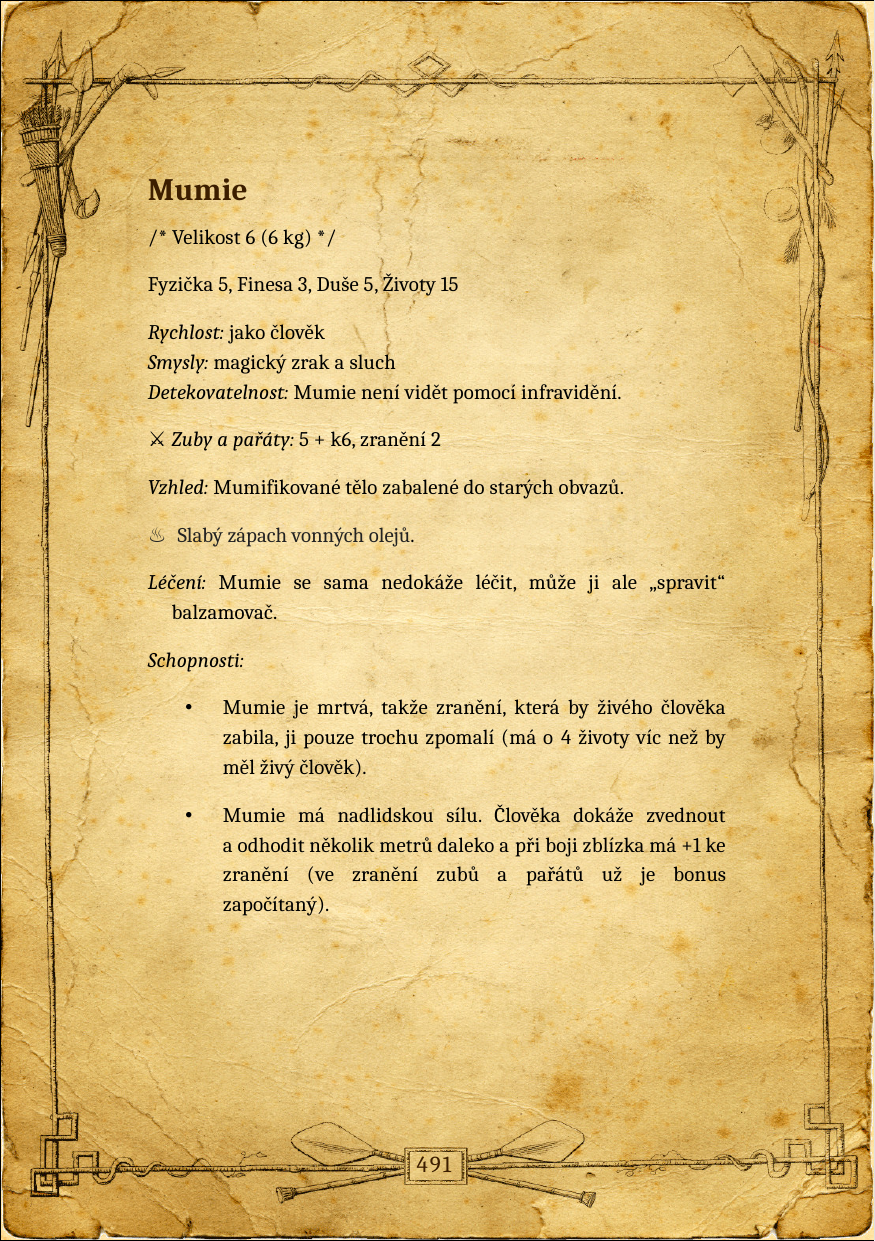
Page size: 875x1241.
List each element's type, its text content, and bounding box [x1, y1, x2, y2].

text Fyzička 5, Finesa 3, Duše 5, Životy 15 [148, 273, 726, 297]
list Mumie má nadlidskou sílu. Člověka dokáže zvednout a⁠ odhodit několik metrů daleko a⁠ při boji zblízka má +1 ke zranění (ve zranění zubů a⁠ pařátů už je bonus započítaný). [185, 803, 726, 917]
subtitle Mumie [148, 172, 726, 208]
text Schopnosti: [148, 648, 726, 672]
text Vzhled: Mumifikované tělo zabalené do starých obvazů. [148, 476, 726, 499]
text ⚔ Zuby a⁠ pařáty: 5 + k6, zranění 2 [148, 428, 726, 452]
text Detekovatelnost: Mumie není vidět pomocí infravidění. [148, 380, 726, 404]
picture [1, 1, 874, 1240]
text /* Velikost 6 (6 kg) */ [148, 225, 726, 249]
list Mumie je mrtvá, takže zranění, která by živého člověka zabila, ji pouze trochu zpomalí (má o⁠ 4 životy víc než by měl živý člověk). [185, 696, 726, 780]
text ♨ Slabý zápach vonných olejů. [148, 523, 726, 547]
text Léčení: Mumie se sama nedokáže léčit, může ji ale „spravit“ balzamovač. [148, 571, 726, 625]
text Smysly: magický zrak a⁠ sluch [148, 351, 726, 374]
text Rychlost: jako člověk [148, 321, 726, 344]
